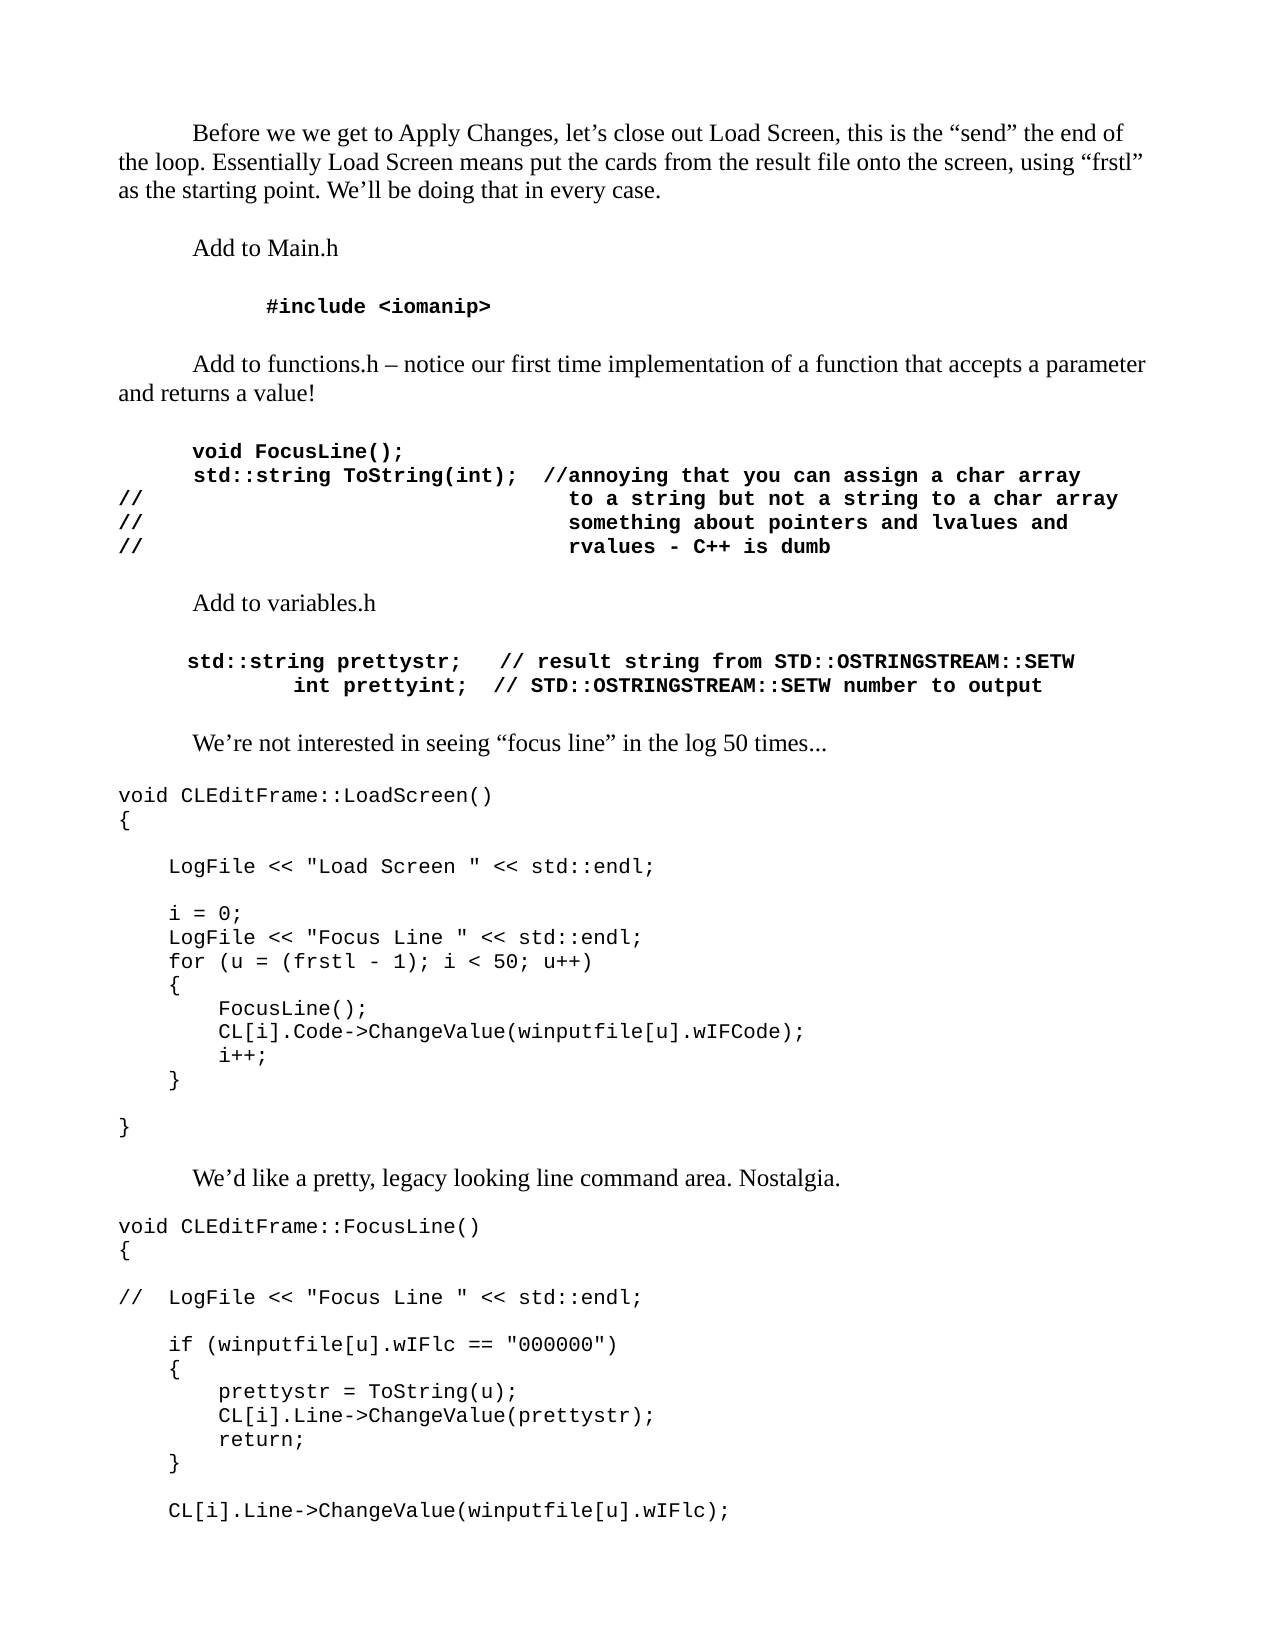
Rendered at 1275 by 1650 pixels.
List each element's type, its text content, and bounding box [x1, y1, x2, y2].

text return; [118, 1429, 1157, 1452]
text { [118, 1358, 1157, 1381]
text std::string prettystr; // result string from STD::OSTRINGSTREAM::SETW [118, 646, 1157, 675]
text // LogFile << "Focus Line " << std::endl; [118, 1287, 1157, 1310]
text FocusLine(); [118, 998, 1157, 1022]
text Add to Main.h [118, 233, 1157, 262]
text Add to functions.h – notice our first time implementation of a function that accepts a parameter and returns a value! [118, 349, 1157, 406]
text void FocusLine(); [118, 435, 1157, 465]
text i = 0; [118, 903, 1157, 927]
text std::string ToString(int); //annoying that you can assign a char array [118, 465, 1157, 488]
text } [118, 1116, 1157, 1140]
text i++; [118, 1045, 1157, 1069]
text { [118, 974, 1157, 998]
text We’re not interested in seeing “focus line” in the log 50 times... [118, 728, 1157, 756]
text // to a string but not a string to a char array [118, 488, 1157, 512]
text CL[i].Line->ChangeValue(winputfile[u].wIFlc); [118, 1499, 1157, 1523]
text CL[i].Code->ChangeValue(winputfile[u].wIFCode); [118, 1022, 1157, 1045]
text LogFile << "Focus Line " << std::endl; [118, 927, 1157, 951]
text // something about pointers and lvalues and [118, 512, 1157, 536]
text #include <iomanip> [118, 291, 1157, 320]
text { [118, 809, 1157, 832]
text { [118, 1239, 1157, 1263]
text int prettyint; // STD::OSTRINGSTREAM::SETW number to output [118, 675, 1157, 699]
text } [118, 1452, 1157, 1476]
text // rvalues - C++ is dumb [118, 536, 1157, 559]
text if (winputfile[u].wIFlc == "000000") [118, 1334, 1157, 1358]
text LogFile << "Load Screen " << std::endl; [118, 856, 1157, 880]
text void CLEditFrame::LoadScreen() [118, 785, 1157, 809]
text We’d like a pretty, legacy looking line command area. Nostalgia. [118, 1163, 1157, 1192]
text void CLEditFrame::FocusLine() [118, 1216, 1157, 1239]
text Before we we get to Apply Changes, let’s close out Load Screen, this is the “send” the end of the loop. Essentially Load Screen means put the cards from the result file onto the screen, using “frstl” as the starting point. We’ll be doing that in every case. [118, 118, 1157, 204]
text CL[i].Line->ChangeValue(prettystr); [118, 1405, 1157, 1429]
text for (u = (frstl - 1); i < 50; u++) [118, 951, 1157, 974]
text prettystr = ToString(u); [118, 1381, 1157, 1405]
text Add to variables.h [118, 588, 1157, 617]
text } [118, 1069, 1157, 1092]
